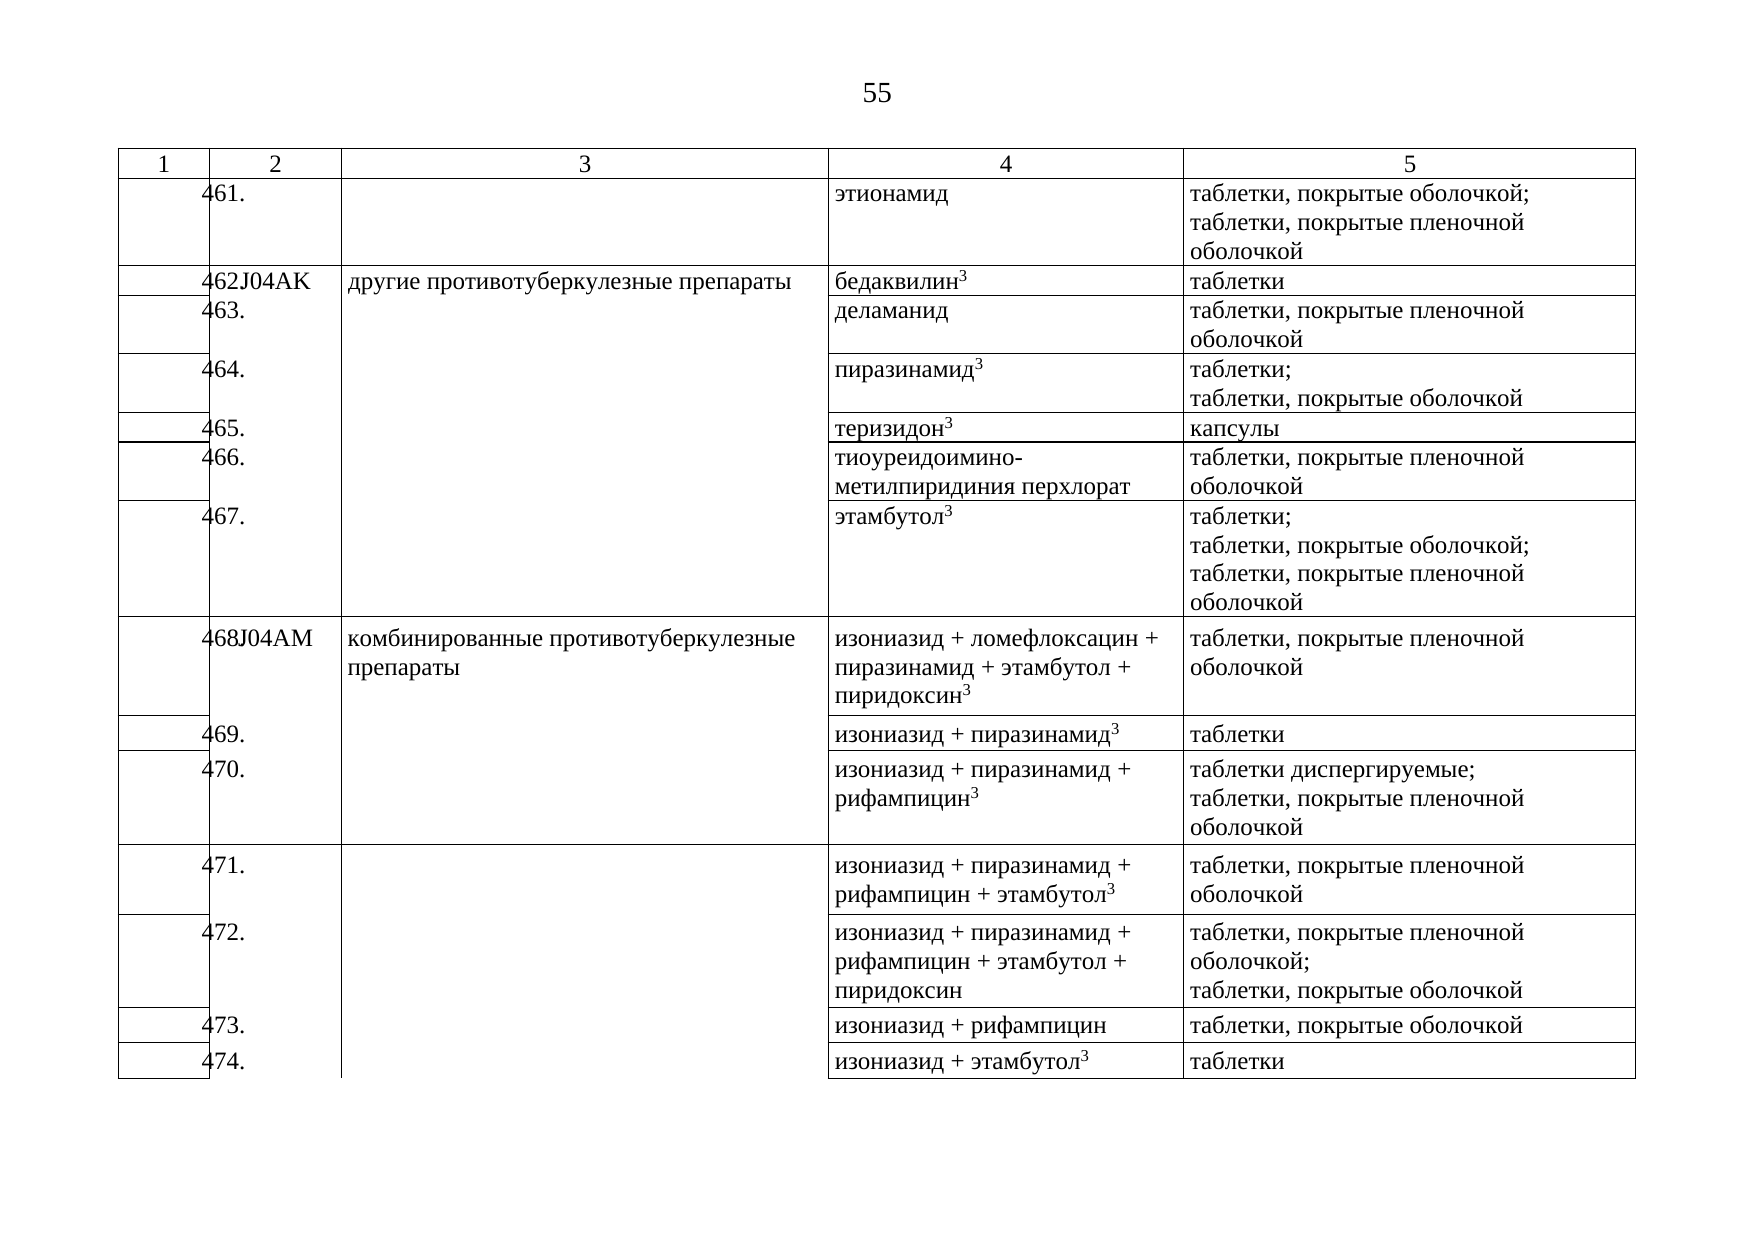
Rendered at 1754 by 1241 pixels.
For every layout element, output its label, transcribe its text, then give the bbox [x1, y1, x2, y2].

table_cell таблетки, покрытые пленочной оболочкой [1184, 296, 1635, 353]
table_cell [210, 1007, 341, 1042]
table_cell [119, 443, 209, 500]
table_cell таблетки диспергируемые; таблетки, покрытые пленочной оболочкой [1184, 751, 1635, 843]
table_cell [210, 1042, 341, 1078]
table_cell [119, 413, 209, 441]
table_cell [210, 500, 341, 616]
table_cell [210, 441, 341, 500]
table_cell [342, 750, 828, 843]
table_cell [342, 441, 828, 500]
table_cell [210, 412, 341, 441]
table_cell таблетки, покрытые пленочной оболочкой [1184, 443, 1635, 500]
table_cell теризидон3 [829, 413, 1183, 441]
table_header 3 [342, 149, 828, 177]
table_cell [119, 296, 209, 353]
table_cell [119, 845, 209, 913]
table_cell этамбутол3 [829, 501, 1183, 616]
table_cell комбинированные противотуберкулезные препараты [342, 617, 828, 715]
table_cell этионамид [829, 179, 1183, 265]
table_cell [119, 716, 209, 750]
table_header 4 [829, 149, 1183, 177]
table_cell изониазид + пиразинамид3 [829, 716, 1183, 750]
table_cell [342, 914, 828, 1007]
table_cell [342, 412, 828, 441]
table_cell [119, 179, 209, 265]
table_cell J04AD [210, 179, 341, 265]
table_cell таблетки, покрытые оболочкой; таблетки, покрытые пленочной оболочкой [1184, 179, 1635, 265]
table_cell таблетки, покрытые оболочкой [1184, 1008, 1635, 1042]
table_cell таблетки, покрытые пленочной оболочкой [1184, 845, 1635, 913]
table_cell капсулы [1184, 413, 1635, 441]
table_cell [342, 500, 828, 616]
table_header 1 [119, 149, 209, 177]
table_cell [342, 1007, 828, 1042]
table_cell J04AM [210, 617, 341, 715]
table_cell [210, 750, 341, 843]
table_cell [342, 1042, 828, 1078]
table_cell изониазид + пиразинамид + рифампицин + этамбутол3 [829, 845, 1183, 913]
table_cell [119, 266, 209, 294]
table_cell таблетки; таблетки, покрытые оболочкой [1184, 354, 1635, 412]
table_cell другие противотуберкулезные препараты [342, 266, 828, 412]
table_cell таблетки, покрытые пленочной оболочкой [1184, 617, 1635, 715]
table_cell [119, 915, 209, 1007]
table_cell тиоуреидоимино-метилпиридиния перхлорат [829, 443, 1183, 500]
table_cell [210, 715, 341, 750]
table_cell таблетки [1184, 266, 1635, 294]
table_cell [210, 914, 341, 1007]
table_cell таблетки [1184, 1043, 1635, 1078]
table_header 2 [210, 149, 341, 177]
table_cell [342, 715, 828, 750]
table_cell [119, 617, 209, 715]
table_cell деламанид [829, 296, 1183, 353]
table_cell изониазид + рифампицин [829, 1008, 1183, 1042]
table_cell таблетки; таблетки, покрытые оболочкой; таблетки, покрытые пленочной оболочкой [1184, 501, 1635, 616]
table_cell [119, 751, 209, 843]
table_cell таблетки, покрытые пленочной оболочкой; таблетки, покрытые оболочкой [1184, 915, 1635, 1007]
table_cell J04AK [210, 266, 341, 412]
table_header 5 [1184, 149, 1635, 177]
table_cell [342, 845, 828, 913]
table_cell [119, 1008, 209, 1042]
table_cell [119, 354, 209, 412]
table_cell изониазид + пиразинамид + рифампицин3 [829, 751, 1183, 843]
table_cell изониазид + этамбутол3 [829, 1043, 1183, 1078]
table_cell таблетки [1184, 716, 1635, 750]
table_cell бедаквилин3 [829, 266, 1183, 294]
table_cell изониазид + пиразинамид + рифампицин + этамбутол + пиридоксин [829, 915, 1183, 1007]
table_cell [342, 179, 828, 265]
table_cell изониазид + ломефлоксацин + пиразинамид + этамбутол + пиридоксин3 [829, 617, 1183, 715]
table_cell [119, 1043, 209, 1078]
table_cell [119, 501, 209, 616]
table_cell пиразинамид3 [829, 354, 1183, 412]
table_cell [210, 845, 341, 913]
